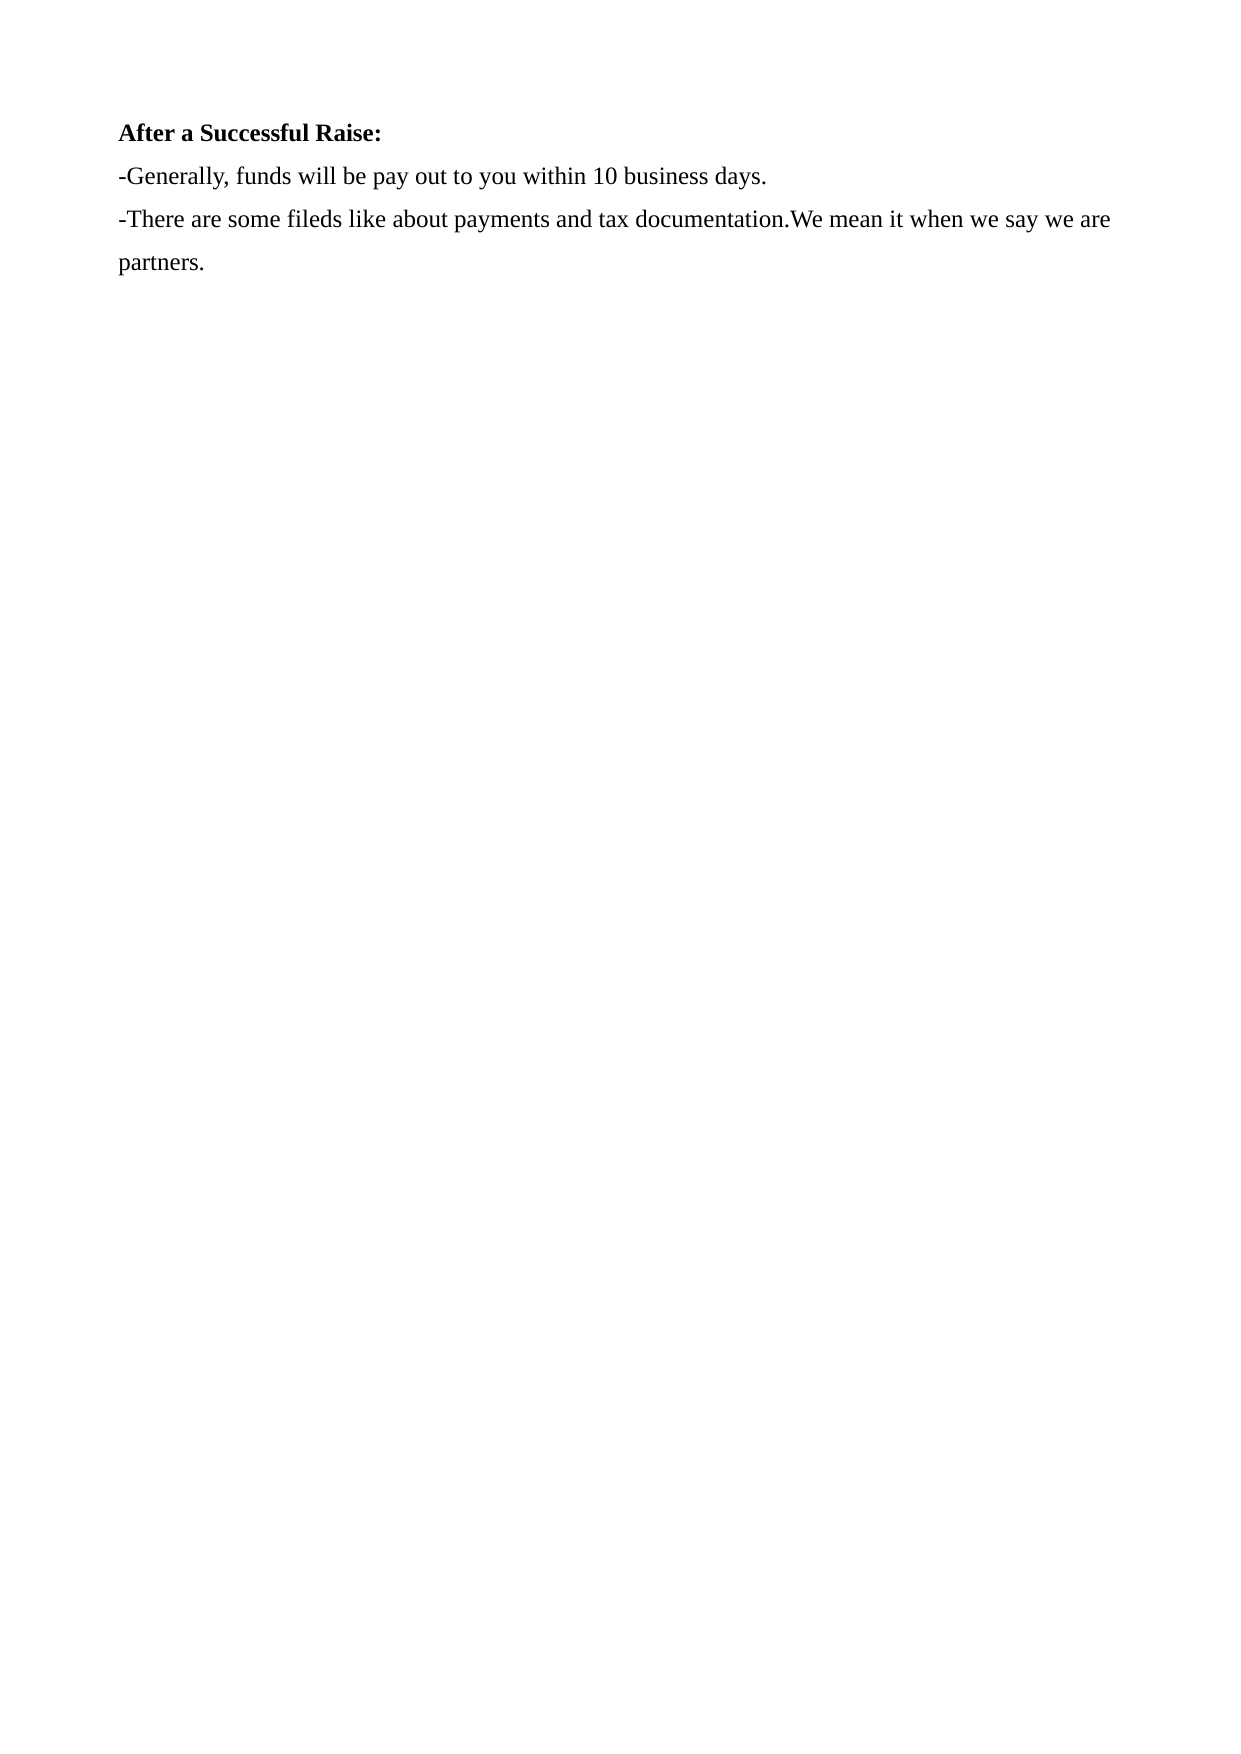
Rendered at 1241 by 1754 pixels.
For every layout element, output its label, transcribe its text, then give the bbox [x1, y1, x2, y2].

text After a Successful Raise: [118, 118, 1122, 147]
text -There are some fileds like about payments and tax documentation.We mean it when we say we are partners. [118, 204, 1122, 276]
text -Generally, funds will be pay out to you within 10 business days. [118, 161, 1122, 190]
